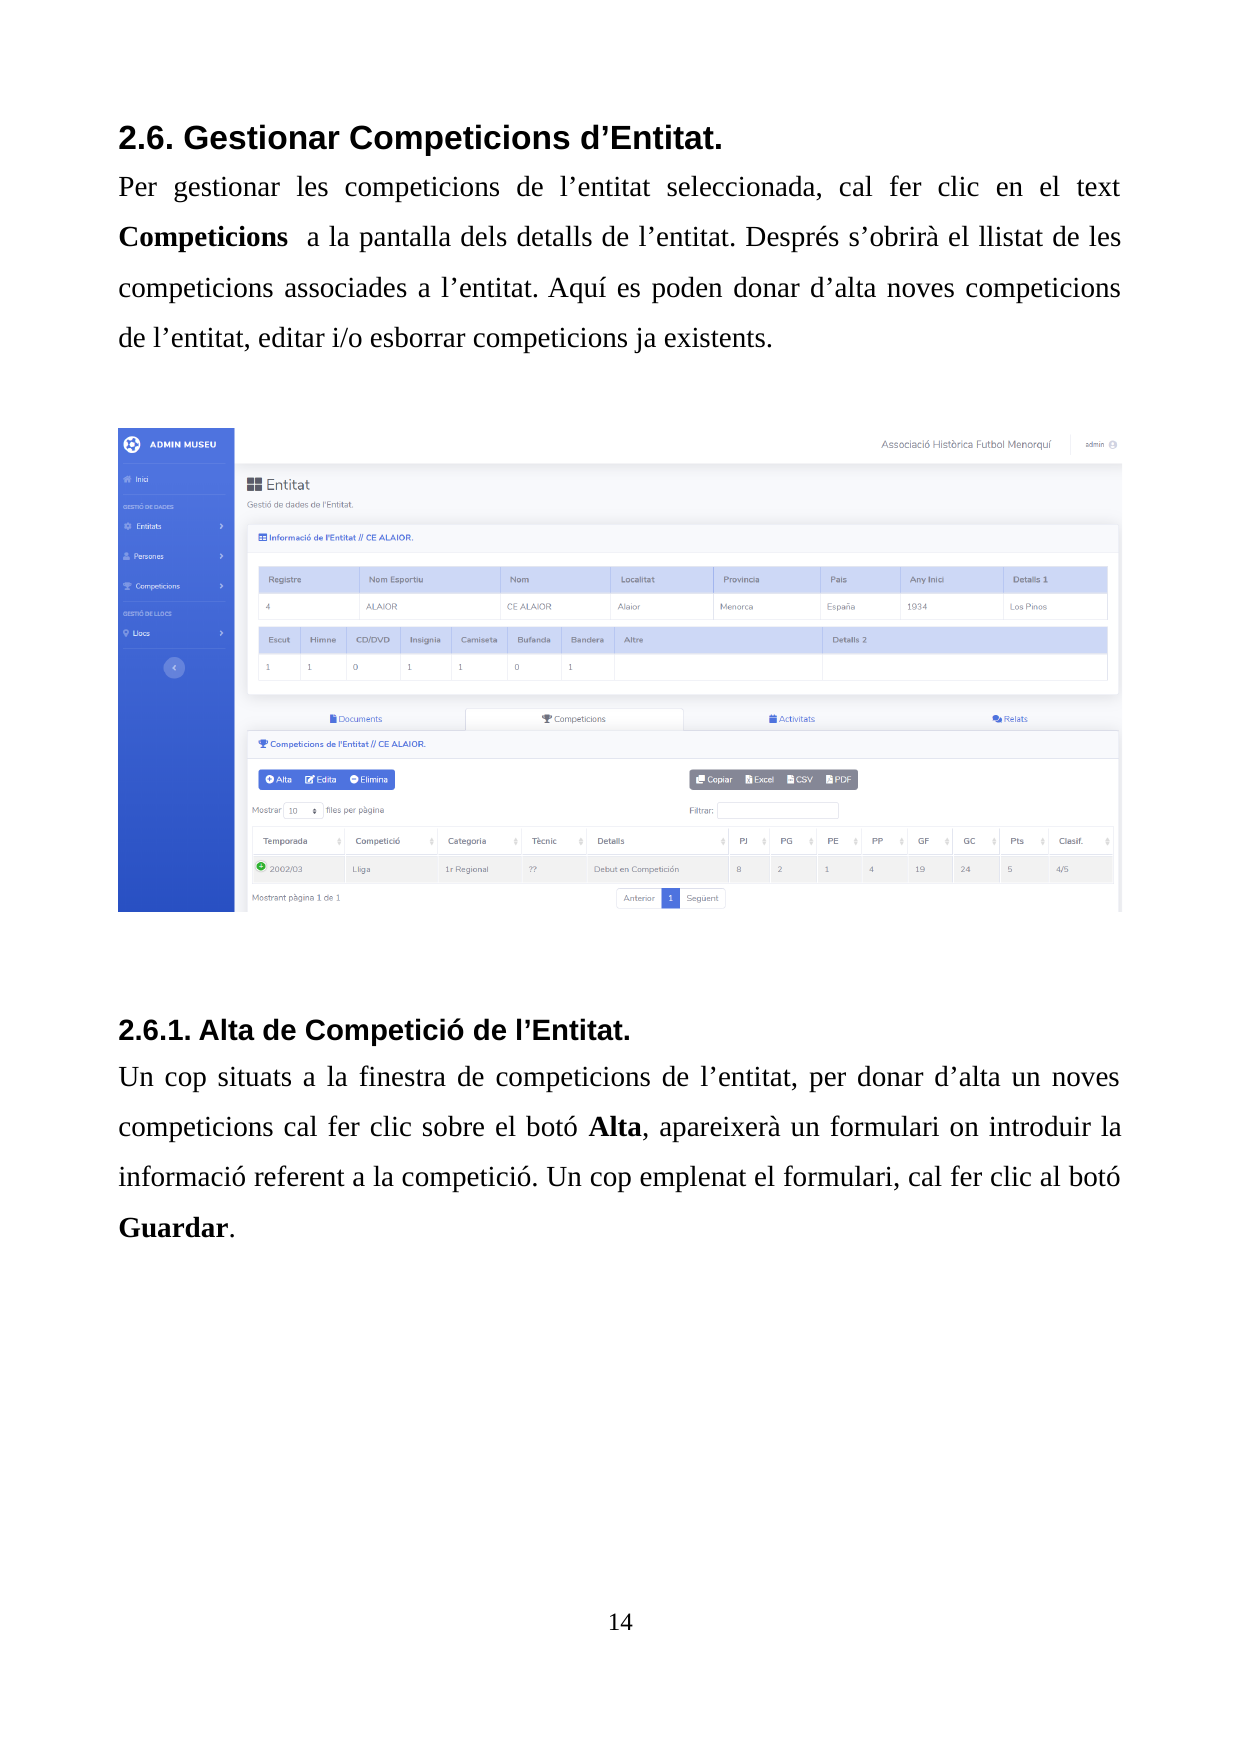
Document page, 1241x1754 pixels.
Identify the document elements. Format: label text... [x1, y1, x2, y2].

table_header [118, 912, 1122, 940]
picture [118, 428, 1123, 912]
subtitle 2.6. Gestionar Competicions d’Entitat. [118, 118, 1122, 157]
text Un cop situats a la finestra de competicions de l’entitat, per donar d’alta un noves competicions cal fer clic sobre el botó Alta, apareixerà un formulari on introduir la informació referent a la competició. Un cop emplenat el formulari, cal fer clic al botó Guardar. [118, 1059, 1122, 1243]
subtitle 2.6.1. Alta de Competició de l’Entitat. [118, 1012, 1122, 1046]
text Per gestionar les competicions de l’entitat seleccionada, cal fer clic en el text Competicions a la pantalla dels detalls de l’entitat. Després s’obrirà el llistat de les competicions associades a l’entitat. Aquí es poden donar d’alta noves competicions de l’entitat, editar i/o esborrar competicions ja existents. [118, 169, 1122, 354]
